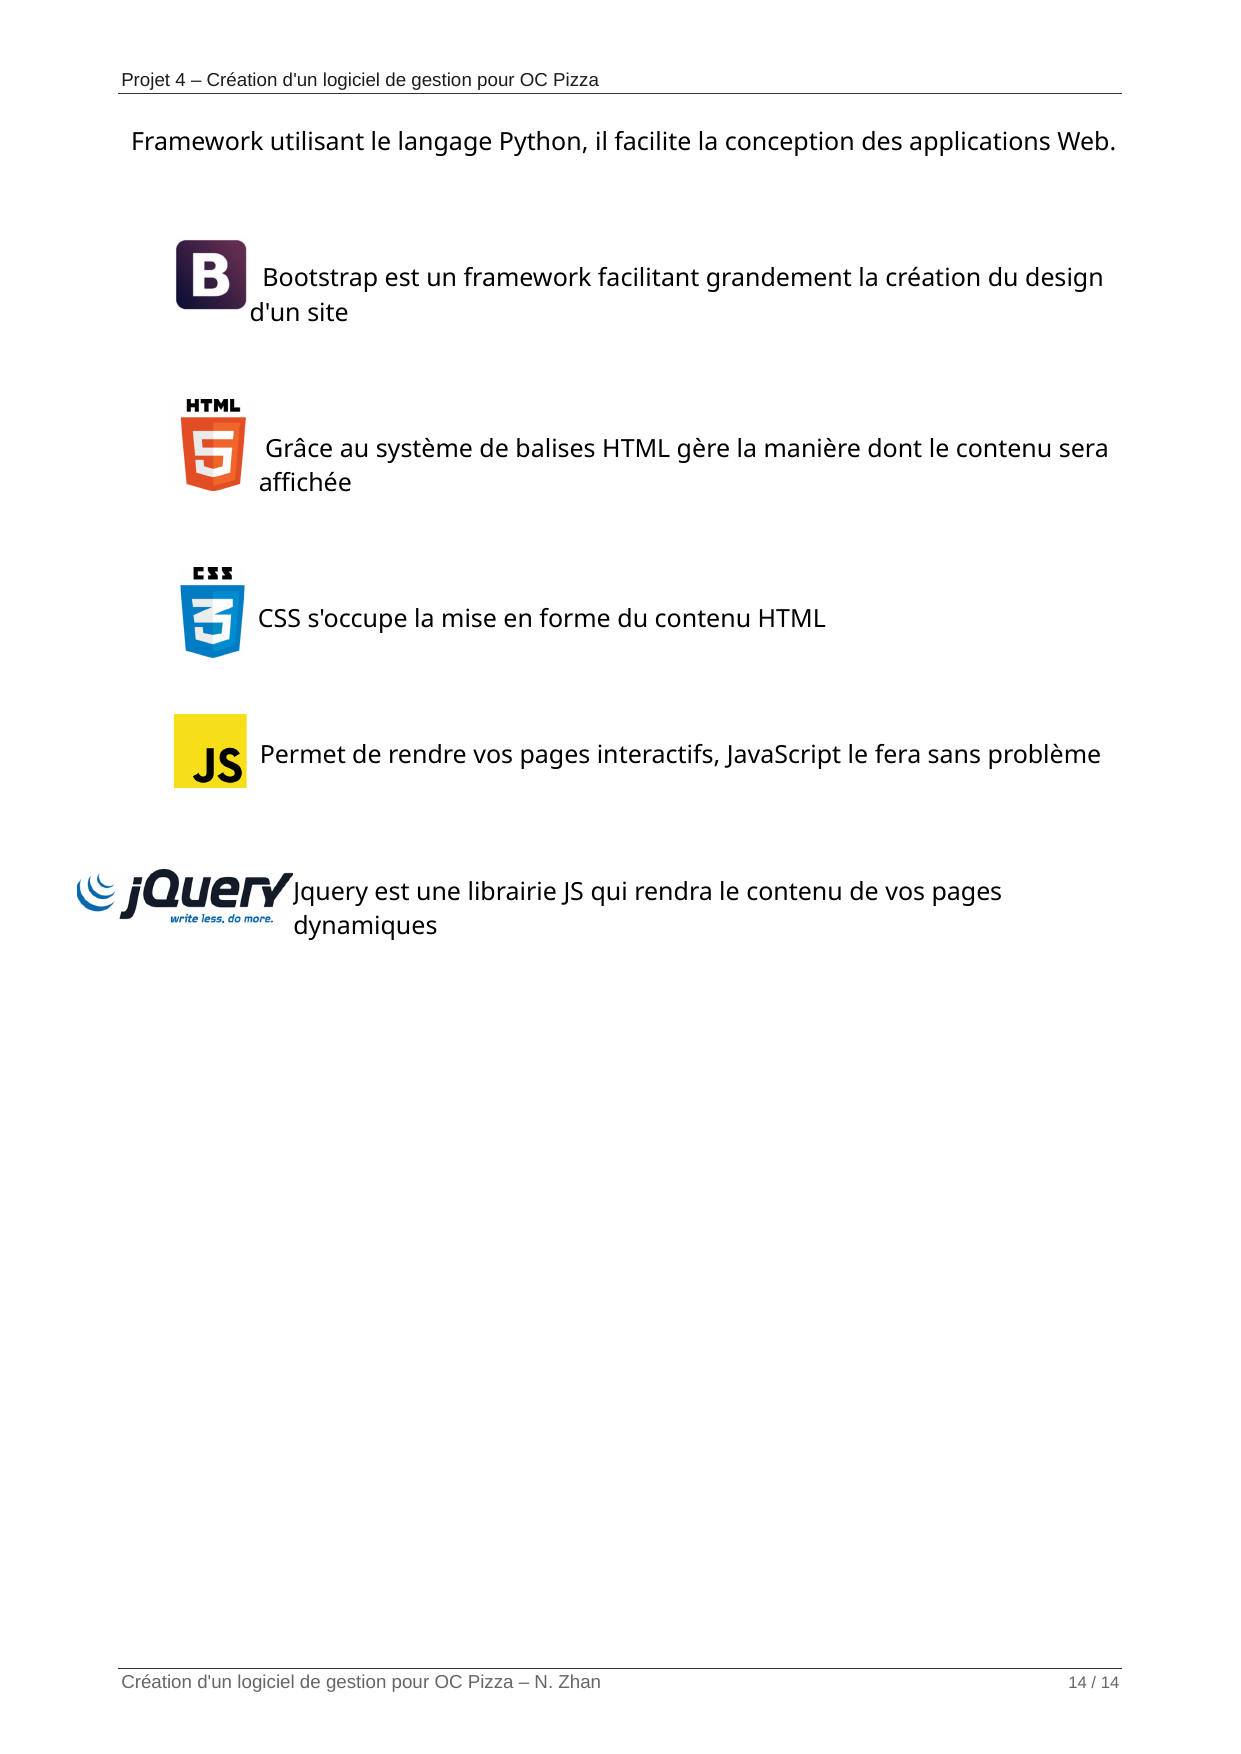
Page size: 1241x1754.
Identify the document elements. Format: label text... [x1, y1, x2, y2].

text Framework utilisant le langage Python, il facilite la conception des applications Web. [118, 124, 1122, 158]
text Grâce au système de balises HTML gère la manière dont le contenu sera affichée [118, 430, 1122, 498]
text Bootstrap est un framework facilitant grandement la création du design d'un site [118, 313, 1122, 328]
text [118, 601, 180, 635]
text [118, 737, 173, 771]
text Permet de rendre vos pages interactifs, JavaScript le fera sans problème [247, 737, 1122, 771]
picture [173, 714, 247, 788]
picture [167, 399, 259, 491]
picture [172, 236, 250, 313]
picture [77, 869, 293, 923]
picture [180, 567, 245, 658]
text CSS s'occupe la mise en forme du contenu HTML [245, 601, 1122, 635]
text Jquery est une librairie JS qui rendra le contenu de vos pages dynamiques [118, 873, 1122, 941]
